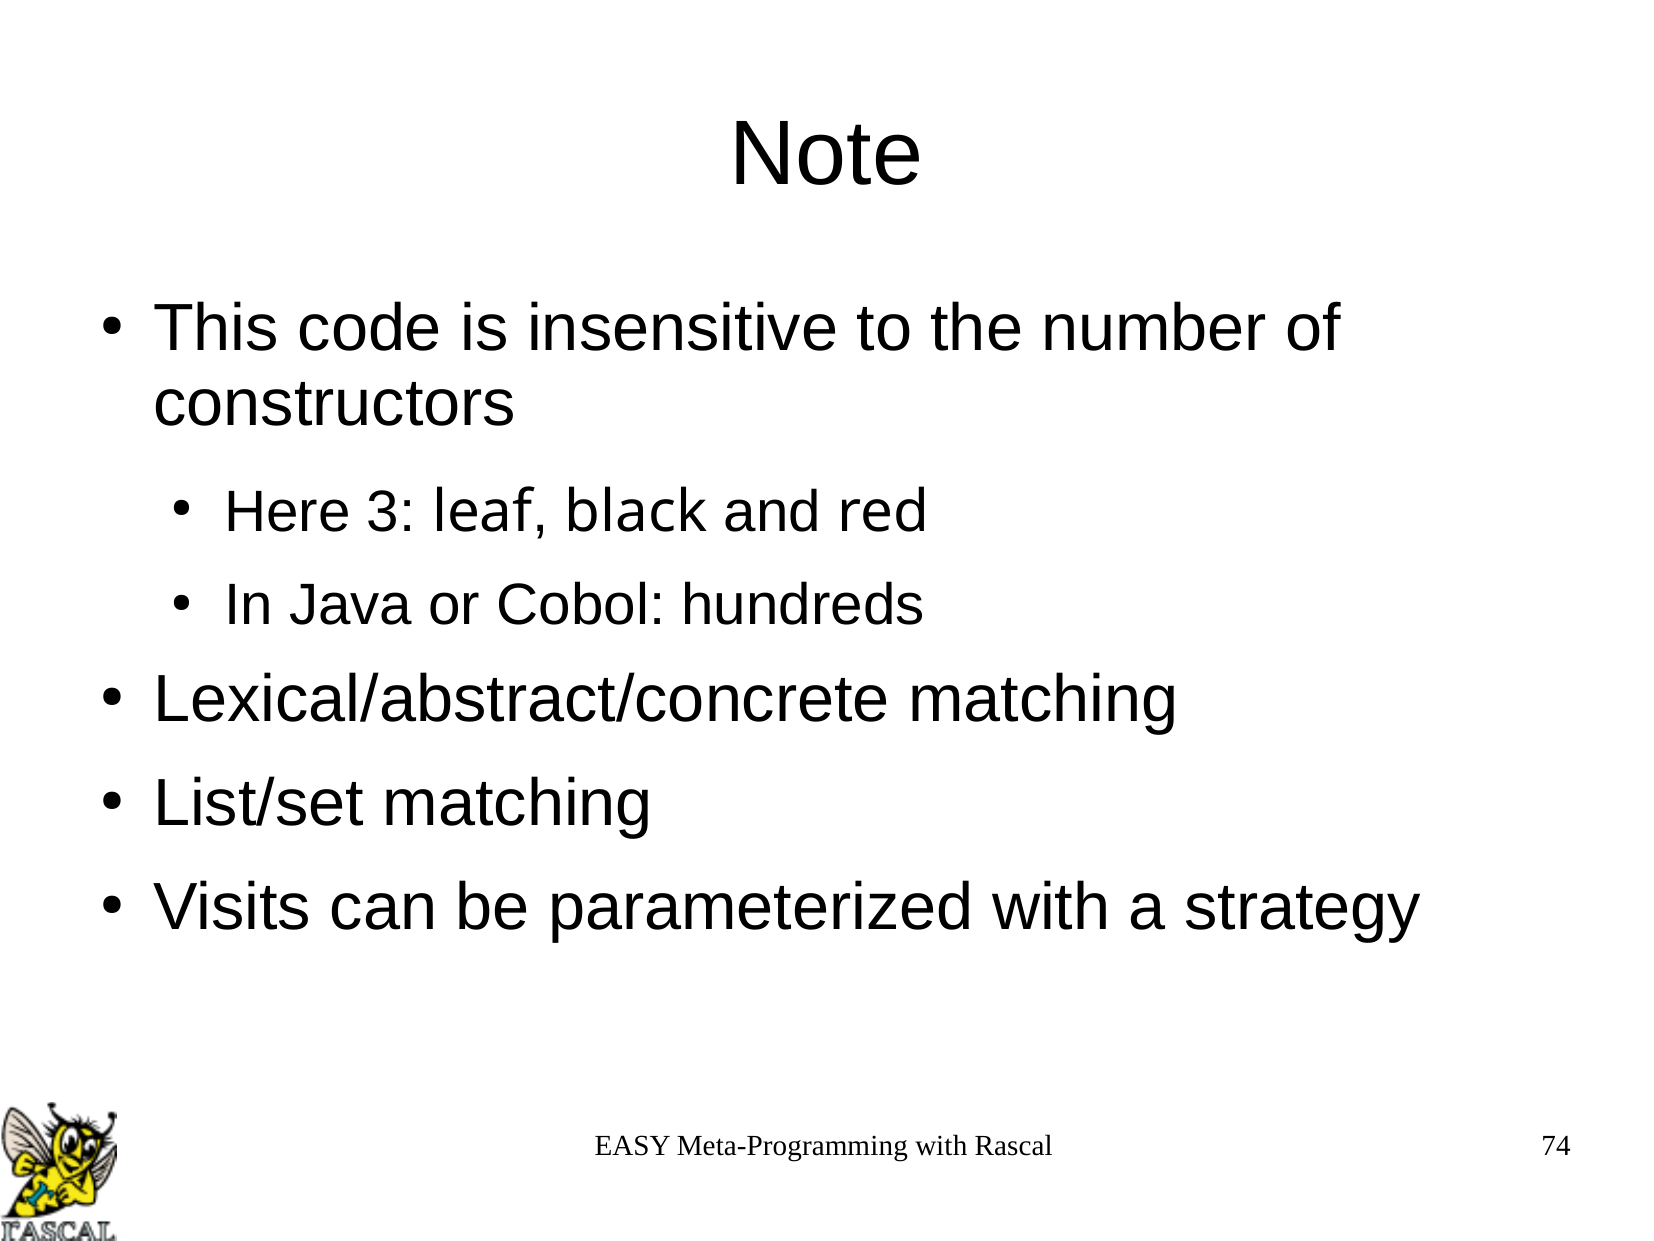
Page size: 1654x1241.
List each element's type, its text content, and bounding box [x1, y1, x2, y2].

picture [0, 1102, 117, 1241]
title Note [82, 49, 1571, 257]
list This code is insensitive to the number of constructors Here 3: leaf, black and red In Java or Cobol: hundreds Lexical/abstract/concrete matching List/set matching Visits can be parameterized with a strategy [82, 290, 1571, 1109]
